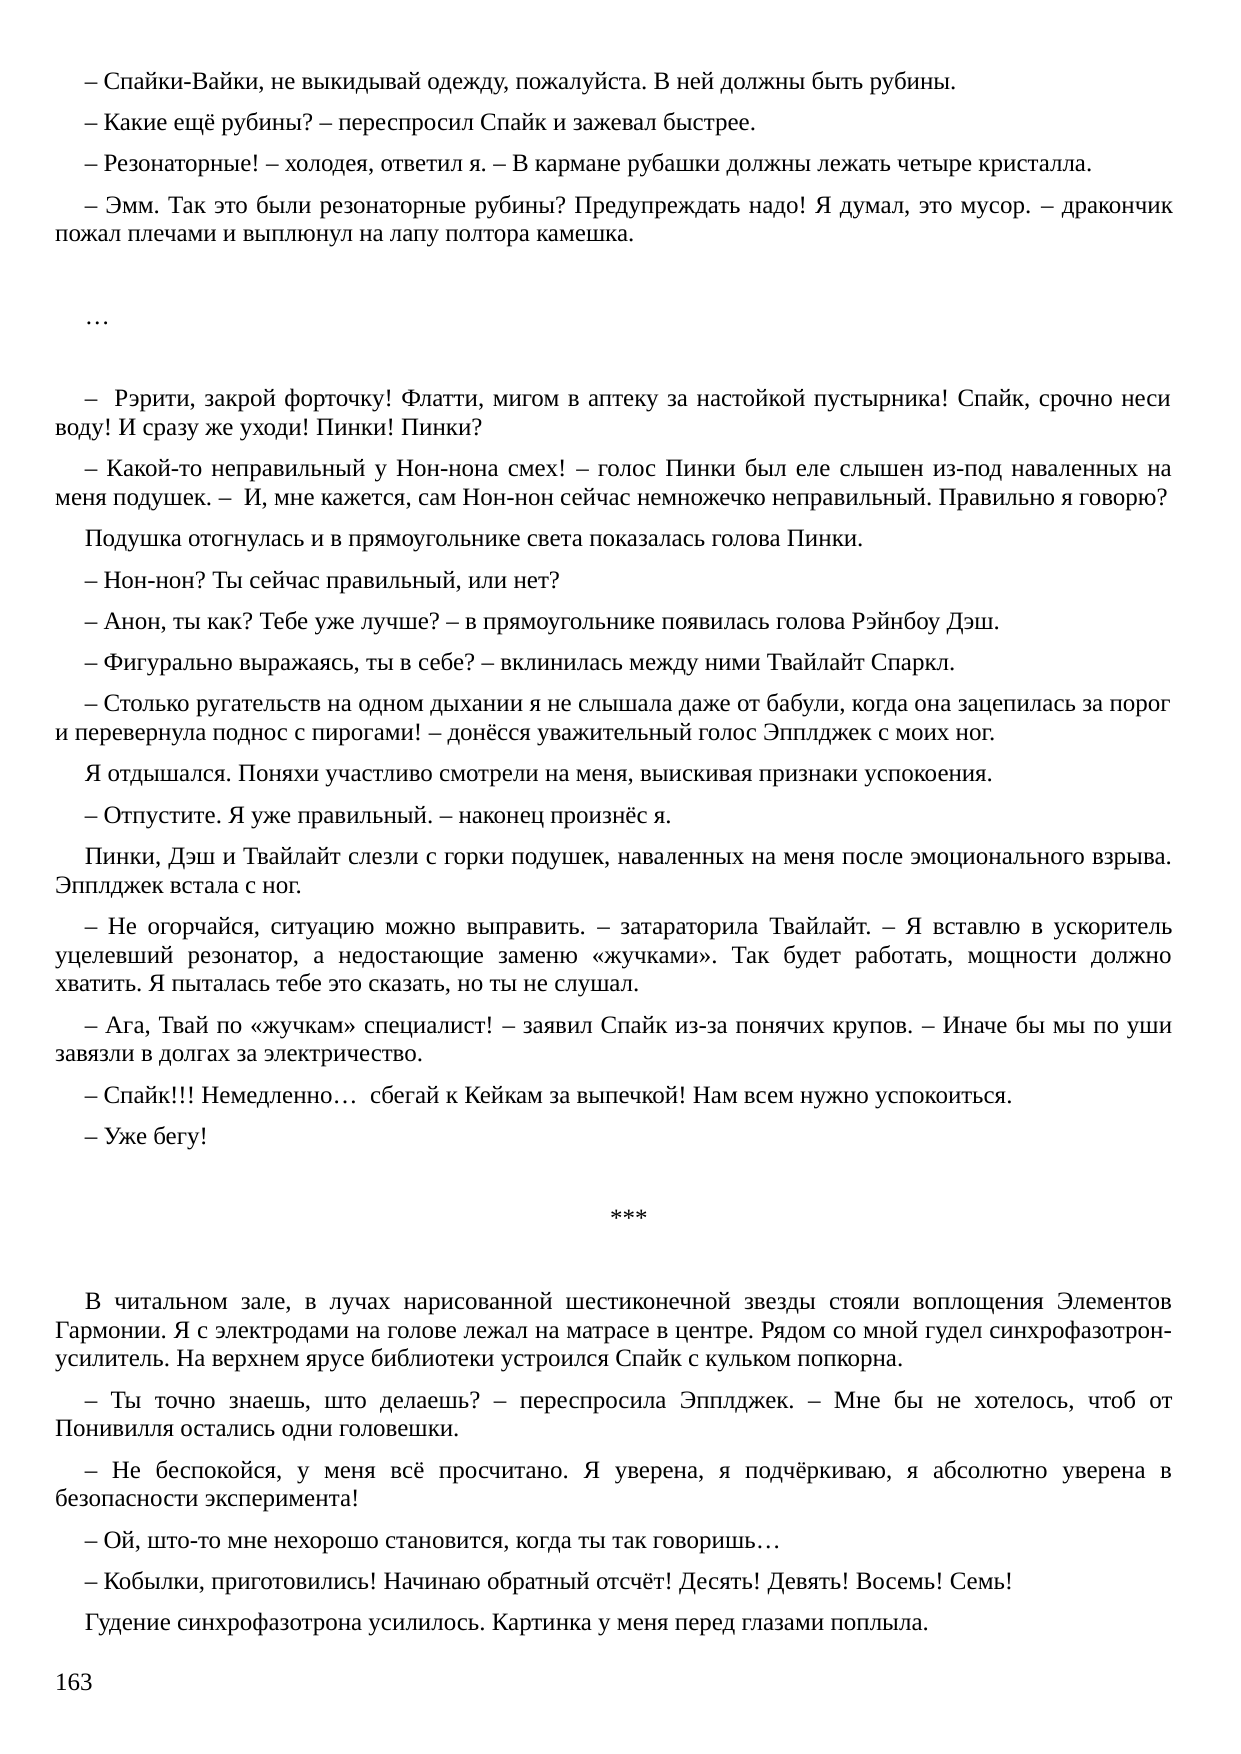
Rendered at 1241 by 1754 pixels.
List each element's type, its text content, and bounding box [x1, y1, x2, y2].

text – Отпустите. Я уже правильный. – наконец произнёс я. [55, 800, 1173, 828]
text – Не беспокойся, у меня всё просчитано. Я уверена, я подчёркиваю, я абсолютно уверена в безопасности эксперимента! [55, 1455, 1173, 1512]
text *** [55, 1203, 1173, 1232]
text – Не огорчайся, ситуацию можно выправить. – затараторила Твайлайт. – Я вставлю в ускоритель уцелевший резонатор, а недостающие заменю «жучками». Так будет работать, мощности должно хватить. Я пыталась тебе это сказать, но ты не слушал. [55, 911, 1173, 997]
text – Фигурально выражаясь, ты в себе? – вклинилась между ними Твайлайт Спаркл. [55, 647, 1173, 676]
text – Уже бегу! [55, 1121, 1173, 1150]
text – Эмм. Так это были резонаторные рубины? Предупреждать надо! Я думал, это мусор. – дракончик пожал плечами и выплюнул на лапу полтора камешка. [55, 190, 1173, 247]
text – Столько ругательств на одном дыхании я не слышала даже от бабули, когда она зацепилась за порог и перевернула поднос с пирогами! – донёсся уважительный голос Эпплджек с моих ног. [55, 688, 1173, 746]
text – Нон-нон? Ты сейчас правильный, или нет? [55, 565, 1173, 593]
text – Анон, ты как? Тебе уже лучше? – в прямоугольнике появилась голова Рэйнбоу Дэш. [55, 606, 1173, 635]
text – Какие ещё рубины? – переспросил Спайк и зажевал быстрее. [55, 107, 1173, 136]
text – Ты точно знаешь, што делаешь? – переспросила Эпплджек. – Мне бы не хотелось, чтоб от Понивилля остались одни головешки. [55, 1385, 1173, 1442]
text Подушка отогнулась и в прямоугольнике света показалась голова Пинки. [55, 523, 1173, 552]
text Пинки, Дэш и Твайлайт слезли с горки подушек, наваленных на меня после эмоционального взрыва. Эпплджек встала с ног. [55, 841, 1173, 898]
text – Спайки-Вайки, не выкидывай одежду, пожалуйста. В ней должны быть рубины. [55, 66, 1173, 95]
text – Рэрити, закрой форточку! Флатти, мигом в аптеку за настойкой пустырника! Спайк, срочно неси воду! И сразу же уходи! Пинки! Пинки? [55, 383, 1173, 441]
text – Резонаторные! – холодея, ответил я. – В кармане рубашки должны лежать четыре кристалла. [55, 148, 1173, 177]
text В читальном зале, в лучах нарисованной шестиконечной звезды стояли воплощения Элементов Гармонии. Я с электродами на голове лежал на матрасе в центре. Рядом со мной гудел синхрофазотрон-усилитель. На верхнем ярусе библиотеки устроился Спайк с кульком попкорна. [55, 1286, 1173, 1372]
text Гудение синхрофазотрона усилилось. Картинка у меня перед глазами поплыла. [55, 1607, 1173, 1636]
text – Спайк!!! Немедленно… сбегай к Кейкам за выпечкой! Нам всем нужно успокоиться. [55, 1080, 1173, 1108]
text – Кобылки, приготовились! Начинаю обратный отсчёт! Десять! Девять! Восемь! Семь! [55, 1566, 1173, 1595]
text – Ой, што-то мне нехорошо становится, когда ты так говоришь… [55, 1525, 1173, 1553]
text … [55, 301, 1173, 330]
text Я отдышался. Поняхи участливо смотрели на меня, выискивая признаки успокоения. [55, 758, 1173, 787]
text – Ага, Твай по «жучкам» специалист! – заявил Спайк из-за понячих крупов. – Иначе бы мы по уши завязли в долгах за электричество. [55, 1010, 1173, 1067]
text – Какой-то неправильный у Нон-нона смех! – голос Пинки был еле слышен из-под наваленных на меня подушек. – И, мне кажется, сам Нон-нон сейчас немножечко неправильный. Правильно я говорю? [55, 453, 1173, 511]
